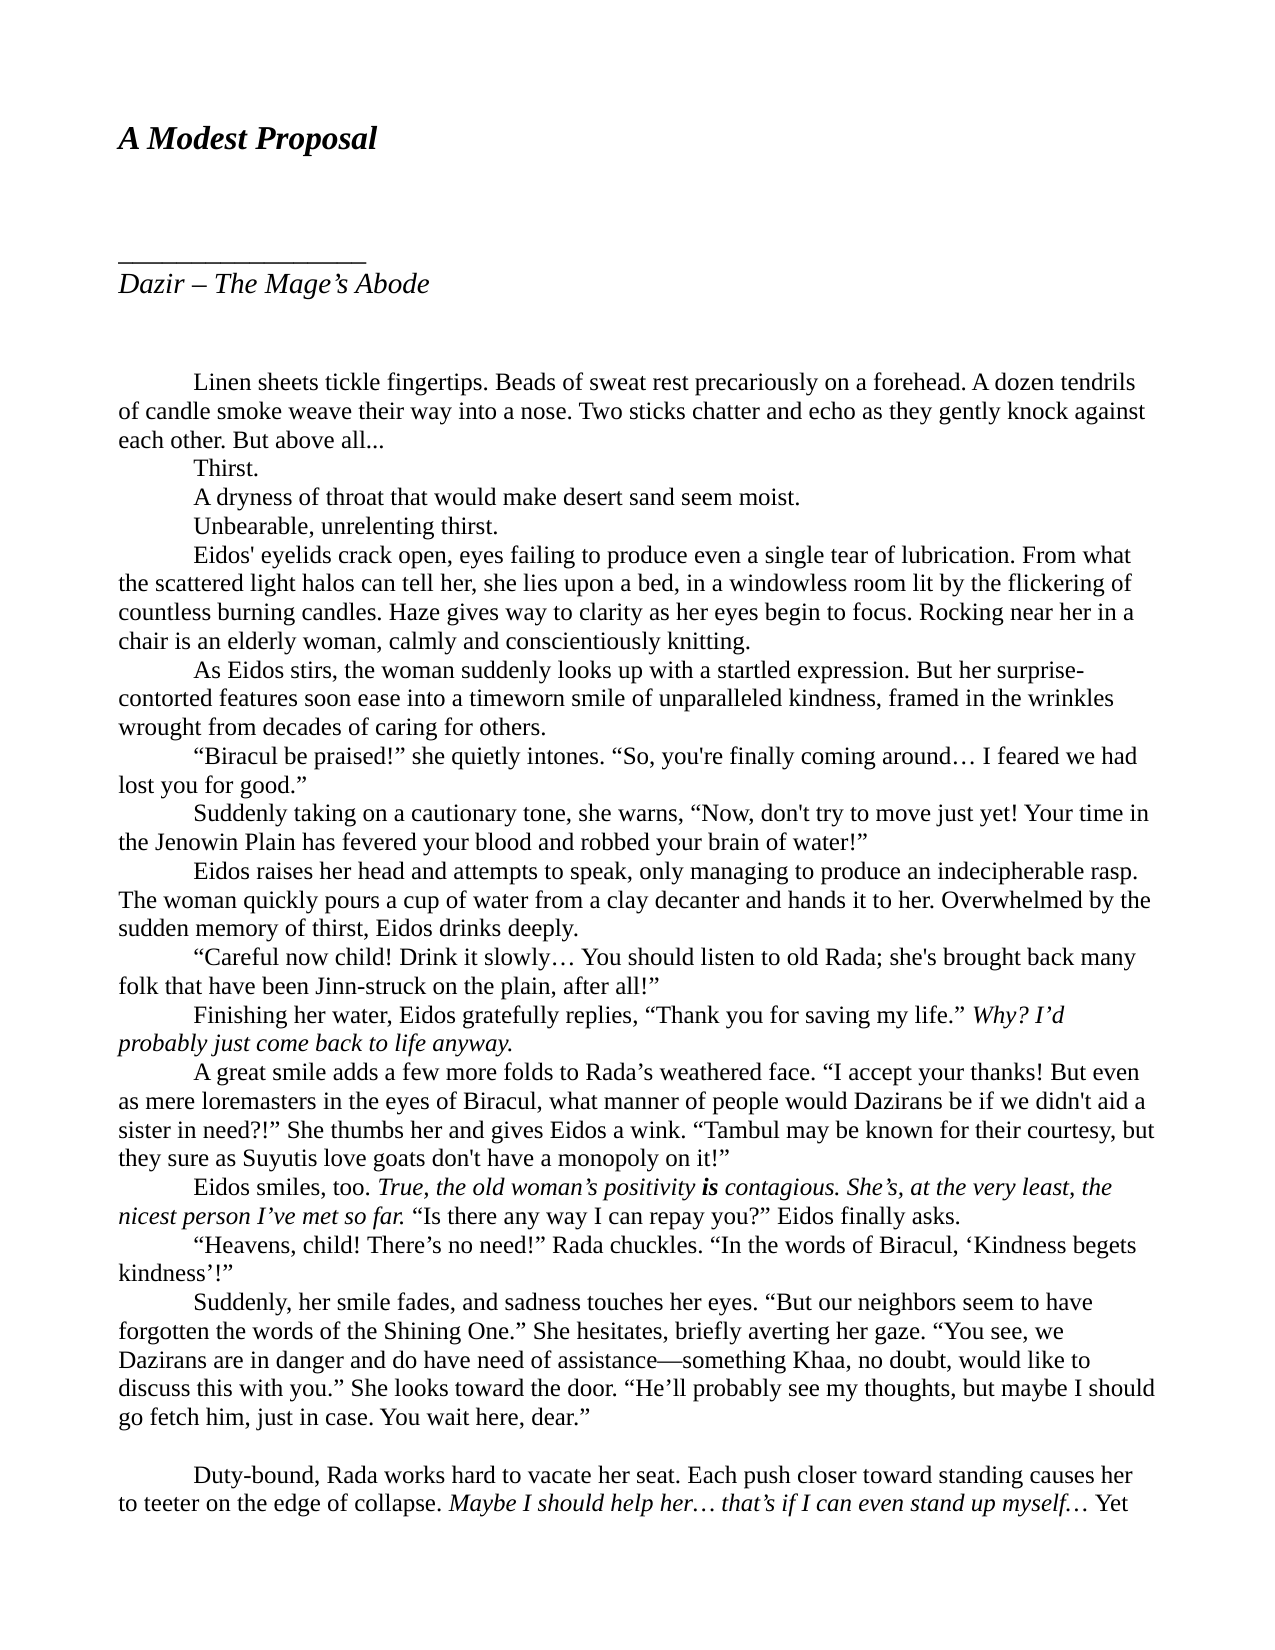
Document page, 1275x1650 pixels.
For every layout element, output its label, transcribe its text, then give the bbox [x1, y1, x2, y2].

text A dryness of throat that would make desert sand seem moist. [118, 482, 1157, 511]
text Eidos' eyelids crack open, eyes failing to produce even a single tear of lubrication. From what the scattered light halos can tell her, she lies upon a bed, in a windowless room lit by the flickering of countless burning candles. Haze gives way to clarity as her eyes begin to focus. Rocking near her in a chair is an elderly woman, calmly and conscientiously knitting. [118, 540, 1157, 655]
text Linen sheets tickle fingertips. Beads of sweat rest precariously on a forehead. A dozen tendrils of candle smoke weave their way into a nose. Two sticks chatter and echo as they gently knock against each other. But above all... [118, 367, 1157, 453]
text Duty-bound, Rada works hard to vacate her seat. Each push closer toward standing causes her to teeter on the edge of collapse. Maybe I should help her… that’s if I can even stand up myself… Yet [118, 1460, 1157, 1517]
text Thirst. [118, 453, 1157, 482]
text A Modest Proposal [118, 118, 1157, 156]
text “Careful now child! Drink it slowly… You should listen to old Rada; she's brought back many folk that have been Jinn-struck on the plain, after all!” [118, 942, 1157, 1000]
text _________________ [118, 233, 1157, 267]
text Unbearable, unrelenting thirst. [118, 511, 1157, 540]
text Eidos smiles, too. True, the old woman’s positivity is contagious. She’s, at the very least, the nicest person I’ve met so far. “Is there any way I can repay you?” Eidos finally asks. [118, 1172, 1157, 1230]
text “Heavens, child! There’s no need!” Rada chuckles. “In the words of Biracul, ‘Kindness begets kindness’!” [118, 1230, 1157, 1287]
text Suddenly, her smile fades, and sadness touches her eyes. “But our neighbors seem to have forgotten the words of the Shining One.” She hesitates, briefly averting her gaze. “You see, we Dazirans are in danger and do have need of assistance—something Khaa, no doubt, would like to discuss this with you.” She looks toward the door. “He’ll probably see my thoughts, but maybe I should go fetch him, just in case. You wait here, dear.” [118, 1287, 1157, 1431]
text As Eidos stirs, the woman suddenly looks up with a startled expression. But her surprise-contorted features soon ease into a timeworn smile of unparalleled kindness, framed in the wrinkles wrought from decades of caring for others. [118, 655, 1157, 741]
text “Biracul be praised!” she quietly intones. “So, you're finally coming around… I feared we had lost you for good.” [118, 741, 1157, 798]
text Eidos raises her head and attempts to speak, only managing to produce an indecipherable rasp. The woman quickly pours a cup of water from a clay decanter and hands it to her. Overwhelmed by the sudden memory of thirst, Eidos drinks deeply. [118, 856, 1157, 942]
text Dazir – The Mage’s Abode [118, 267, 1157, 300]
text Finishing her water, Eidos gratefully replies, “Thank you for saving my life.” Why? I’d probably just come back to life anyway. [118, 1000, 1157, 1057]
text Suddenly taking on a cautionary tone, she warns, “Now, don't try to move just yet! Your time in the Jenowin Plain has fevered your blood and robbed your brain of water!” [118, 798, 1157, 856]
text A great smile adds a few more folds to Rada’s weathered face. “I accept your thanks! But even as mere loremasters in the eyes of Biracul, what manner of people would Dazirans be if we didn't aid a sister in need?!” She thumbs her and gives Eidos a wink. “Tambul may be known for their courtesy, but they sure as Suyutis love goats don't have a monopoly on it!” [118, 1057, 1157, 1172]
